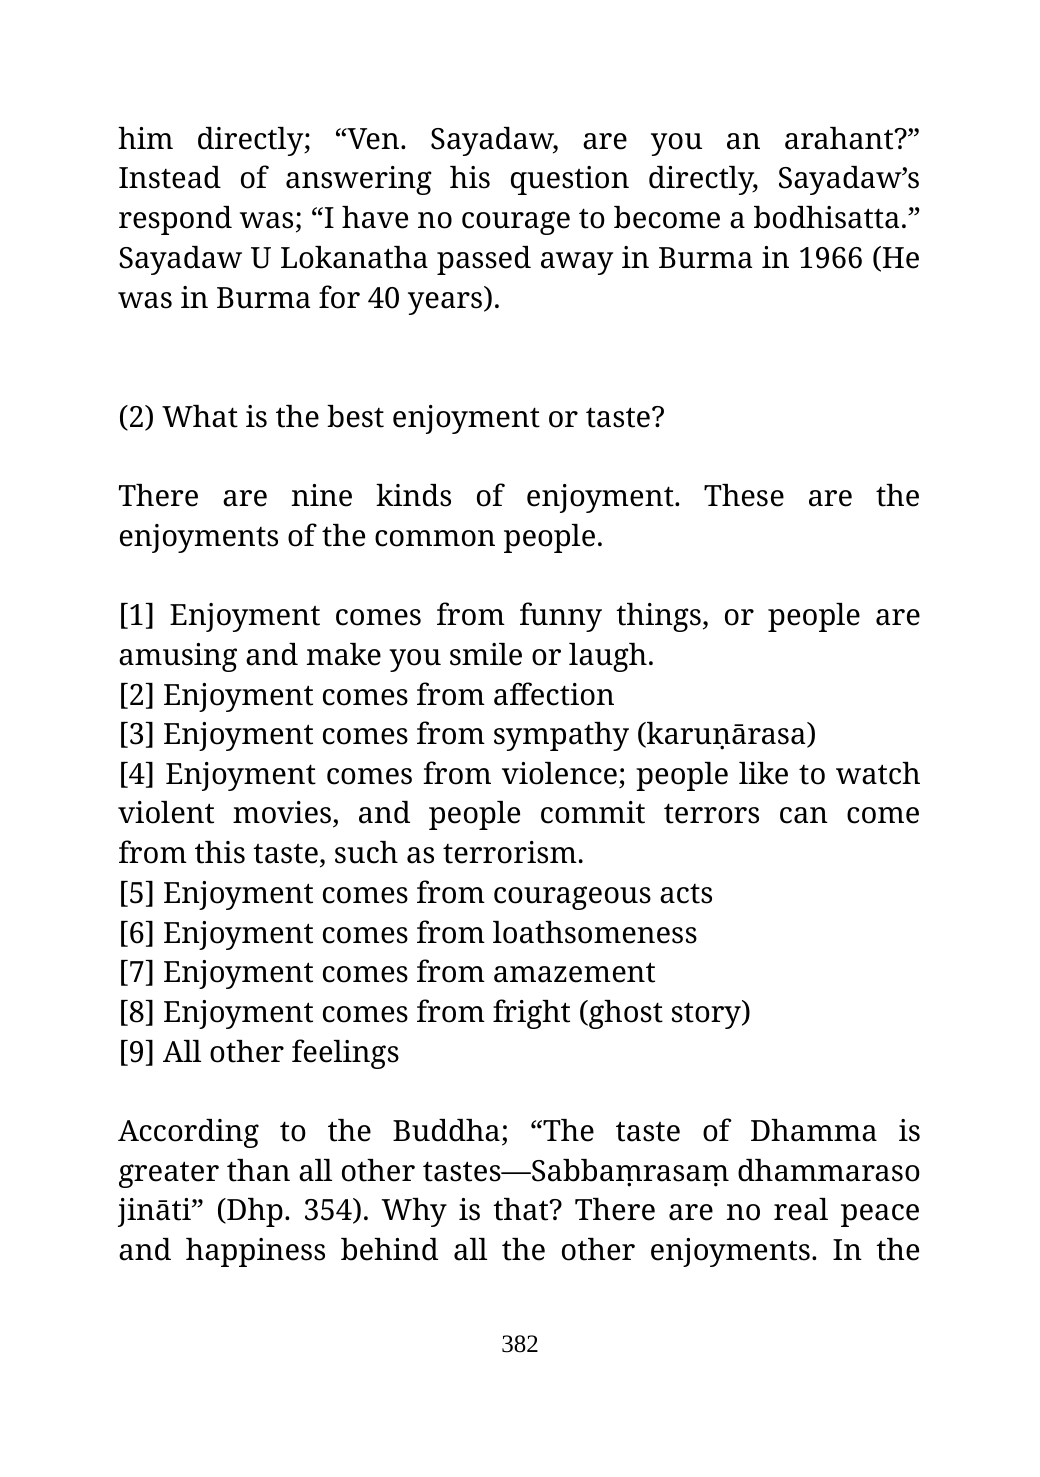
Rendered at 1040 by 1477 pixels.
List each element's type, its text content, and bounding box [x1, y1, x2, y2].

text him directly; “Ven. Sayadaw, are you an arahant?” Instead of answering his question directly, Sayadaw’s respond was; “I have no courage to become a bodhisatta.” Sayadaw U Lokanatha passed away in Burma in 1966 (He was in Burma for 40 years). (2) What is the best enjoyment or taste? There are nine kinds of enjoyment. These are the enjoyments of the common people. [1] Enjoyment comes from funny things, or people are amusing and make you smile or laugh. [2] Enjoyment comes from affection [3] Enjoyment comes from sympathy (karuṇārasa) [4] Enjoyment comes from violence; people like to watch violent movies, and people commit terrors can come from this taste, such as terrorism. [5] Enjoyment comes from courageous acts [6] Enjoyment comes from loathsomeness [7] Enjoyment comes from amazement [8] Enjoyment comes from fright (ghost story) [9] All other feelings According to the Buddha; “The taste of Dhamma is greater than all other tastes—Sabbaṃrasaṃ dhammaraso jināti” (Dhp. 354). Why is that? There are no real peace and happiness behind all the other enjoyments. In the [118, 118, 922, 1269]
